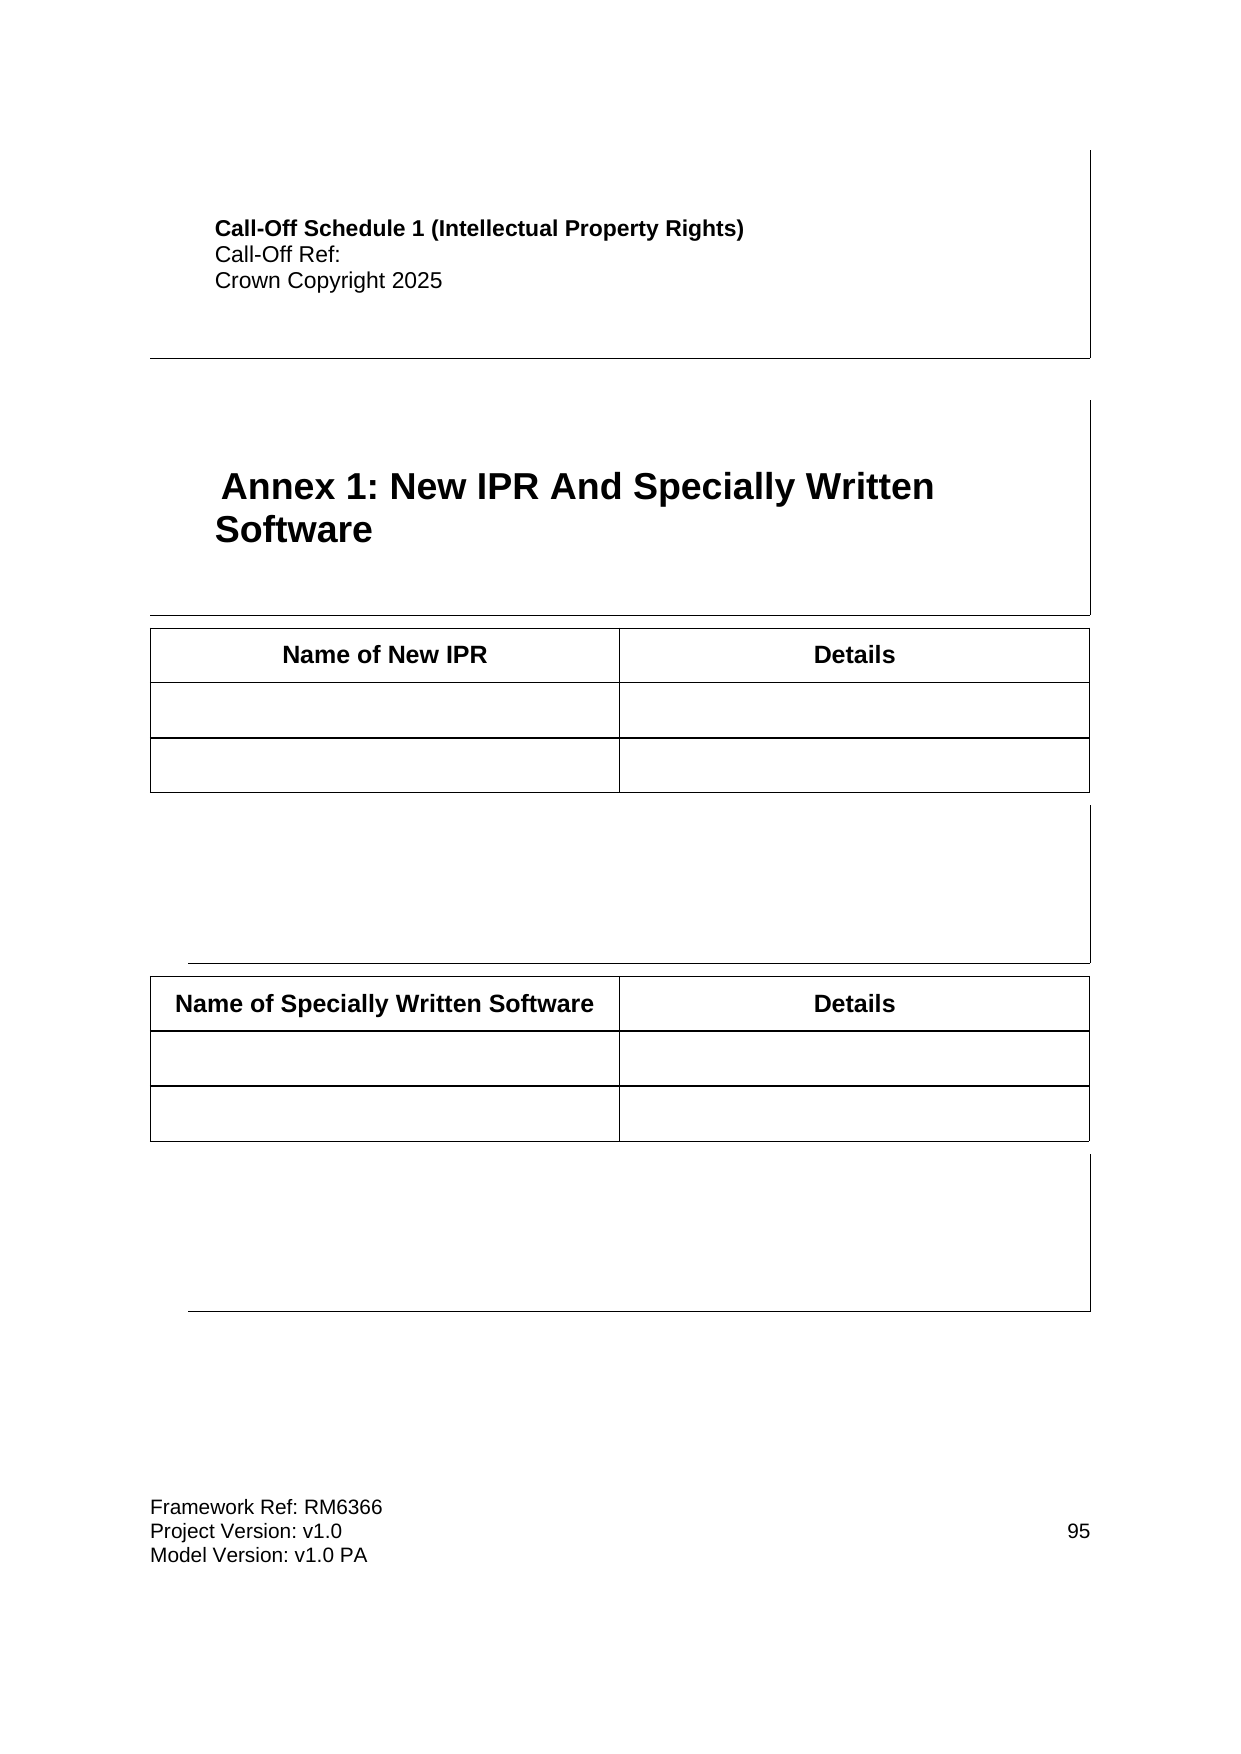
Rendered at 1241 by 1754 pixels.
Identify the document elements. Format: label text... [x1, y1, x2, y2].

text Annex 1: New IPR And Specially Written Software [150, 399, 1090, 615]
table_cell [151, 683, 619, 737]
table_cell [151, 1087, 619, 1141]
table_header Name of New IPR [151, 629, 619, 682]
table_header Details [620, 977, 1089, 1030]
table_cell [620, 683, 1089, 737]
table_cell [151, 739, 619, 792]
table_header Details [620, 629, 1089, 682]
table_cell [151, 1032, 619, 1085]
table_cell [620, 1032, 1089, 1085]
table_header Name of Specially Written Software [151, 977, 619, 1030]
table_cell [620, 739, 1089, 792]
table_cell [620, 1087, 1089, 1141]
